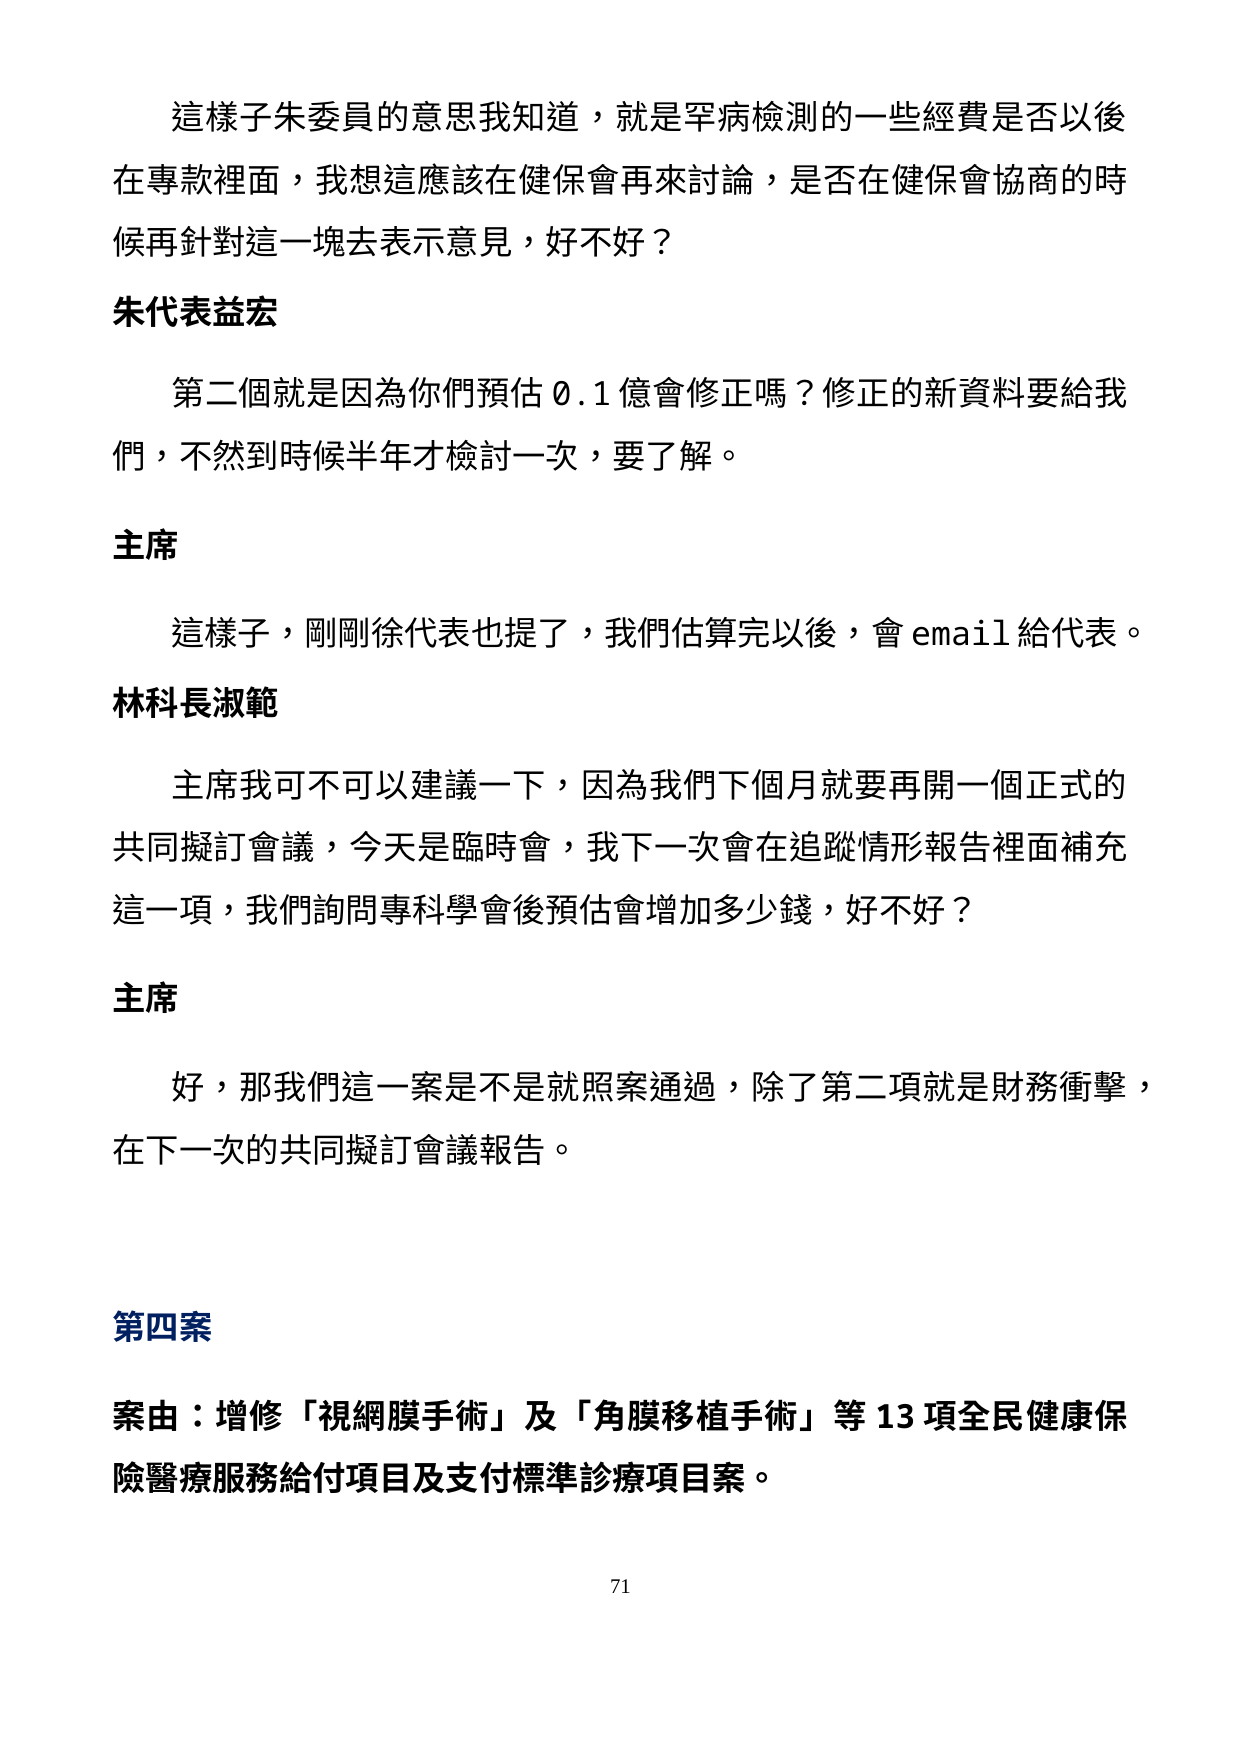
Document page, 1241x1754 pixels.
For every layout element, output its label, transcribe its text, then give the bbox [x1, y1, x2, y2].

text 主席我可不可以建議一下，因為我們下個月就要再開一個正式的共同擬訂會議，今天是臨時會，我下一次會在追蹤情形報告裡面補充這一項，我們詢問專科學會後預估會增加多少錢，好不好？ [112, 741, 1128, 928]
text 這樣子，剛剛徐代表也提了，我們估算完以後，會email給代表。 [112, 589, 1128, 652]
text 這樣子朱委員的意思我知道，就是罕病檢測的一些經費是否以後在專款裡面，我想這應該在健保會再來討論，是否在健保會協商的時候再針對這一塊去表示意見，好不好？ [112, 73, 1128, 261]
text 第二個就是因為你們預估0.1億會修正嗎？修正的新資料要給我們，不然到時候半年才檢討一次，要了解。 [112, 349, 1128, 474]
text 好，那我們這一案是不是就照案通過，除了第二項就是財務衝擊，在下一次的共同擬訂會議報告。 [112, 1043, 1128, 1168]
text 林科長淑範 [112, 659, 1128, 722]
text 主席 [112, 501, 1128, 563]
text 朱代表益宏 [112, 268, 1128, 331]
text 案由：增修「視網膜手術」及「角膜移植手術」等13項全民健康保險醫療服務給付項目及支付標準診療項目案。 [112, 1372, 1128, 1497]
text 第四案 [112, 1283, 1128, 1346]
text 主席 [112, 954, 1128, 1017]
